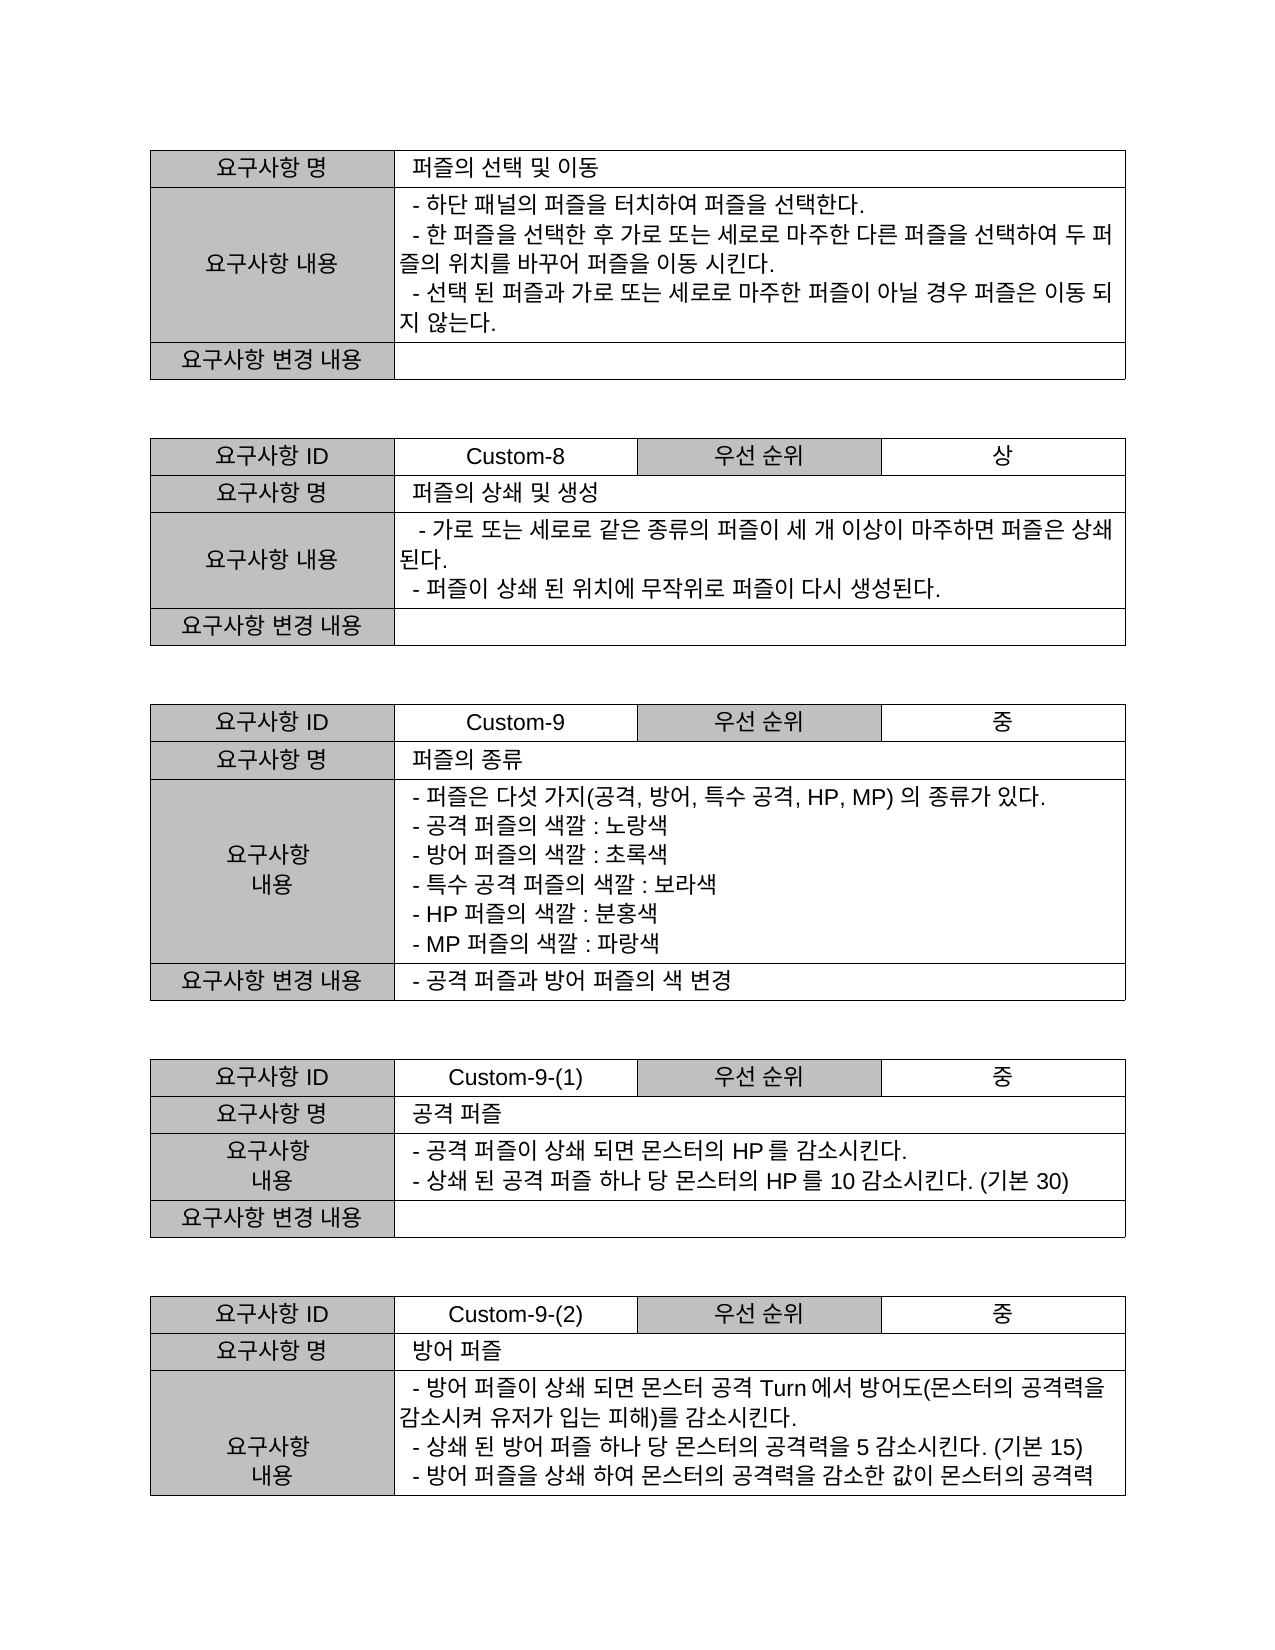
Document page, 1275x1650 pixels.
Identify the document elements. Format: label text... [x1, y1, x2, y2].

table_cell - 방어 퍼즐이 상쇄 되면 몬스터 공격 Turn에서 방어도(몬스터의 공격력을 감소시켜 유저가 입는 피해)를 감소시킨다. - 상쇄 된 방어 퍼즐 하나 당 몬스터의 공격력을 5 감소시킨다. (기본 15) - 방어 퍼즐을 상쇄 하여 몬스터의 공격력을 감소한 값이 몬스터의 공격력 [395, 1371, 1125, 1495]
table_cell [395, 609, 1125, 645]
table_cell - 하단 패널의 퍼즐을 터치하여 퍼즐을 선택한다. - 한 퍼즐을 선택한 후 가로 또는 세로로 마주한 다른 퍼즐을 선택하여 두 퍼즐의 위치를 바꾸어 퍼즐을 이동 시킨다. - 선택 된 퍼즐과 가로 또는 세로로 마주한 퍼즐이 아닐 경우 퍼즐은 이동 되지 않는다. [395, 188, 1125, 342]
table_cell 요구사항 변경 내용 [151, 964, 394, 1000]
table_header 중 [882, 1060, 1125, 1096]
table_header 요구사항 ID [151, 1060, 394, 1096]
table_cell 요구사항 내용 [151, 780, 394, 963]
table_cell - 공격 퍼즐과 방어 퍼즐의 색 변경 [395, 964, 1125, 1000]
table_header 상 [882, 439, 1125, 475]
table_cell - 퍼즐은 다섯 가지(공격, 방어, 특수 공격, HP, MP) 의 종류가 있다. - 공격 퍼즐의 색깔 : 노랑색 - 방어 퍼즐의 색깔 : 초록색 - 특수 공격 퍼즐의 색깔 : 보라색 - HP 퍼즐의 색깔 : 분홍색 - MP 퍼즐의 색깔 : 파랑색 [395, 780, 1125, 963]
table_cell 요구사항 명 [151, 1334, 394, 1370]
table_cell [395, 343, 1125, 379]
table_cell - 공격 퍼즐이 상쇄 되면 몬스터의 HP를 감소시킨다. - 상쇄 된 공격 퍼즐 하나 당 몬스터의 HP를 10 감소시킨다. (기본 30) [395, 1134, 1125, 1200]
table_cell 요구사항 내용 [151, 1371, 394, 1495]
table_header 우선 순위 [638, 705, 881, 741]
table_cell 요구사항 내용 [151, 513, 394, 608]
table_header 중 [882, 1297, 1125, 1333]
table_header Custom-8 [395, 439, 637, 475]
table_cell - 가로 또는 세로로 같은 종류의 퍼즐이 세 개 이상이 마주하면 퍼즐은 상쇄된다. - 퍼즐이 상쇄 된 위치에 무작위로 퍼즐이 다시 생성된다. [395, 513, 1125, 608]
table_cell 공격 퍼즐 [395, 1097, 1125, 1133]
table_header Custom-9-(2) [395, 1297, 637, 1333]
table_cell 퍼즐의 종류 [395, 742, 1125, 779]
table_header 요구사항 ID [151, 705, 394, 741]
table_header 우선 순위 [638, 1297, 881, 1333]
table_cell 요구사항 변경 내용 [151, 609, 394, 645]
table_cell 요구사항 명 [151, 1097, 394, 1133]
table_header 요구사항 ID [151, 439, 394, 475]
table_header 요구사항 ID [151, 1297, 394, 1333]
table_header 우선 순위 [638, 439, 881, 475]
table_cell 요구사항 변경 내용 [151, 343, 394, 379]
table_cell [395, 1201, 1125, 1237]
table_cell 요구사항 명 [151, 476, 394, 512]
table_header 중 [882, 705, 1125, 741]
table_cell 요구사항 명 [151, 742, 394, 779]
table_cell 퍼즐의 선택 및 이동 [395, 151, 1125, 187]
table_cell 요구사항 변경 내용 [151, 1201, 394, 1237]
table_cell 방어 퍼즐 [395, 1334, 1125, 1370]
table_cell 퍼즐의 상쇄 및 생성 [395, 476, 1125, 512]
table_header Custom-9-(1) [395, 1060, 637, 1096]
table_cell 요구사항 내용 [151, 1134, 394, 1200]
table_cell 요구사항 명 [151, 151, 394, 187]
table_header Custom-9 [395, 705, 637, 741]
table_cell 요구사항 내용 [151, 188, 394, 342]
table_header 우선 순위 [638, 1060, 881, 1096]
